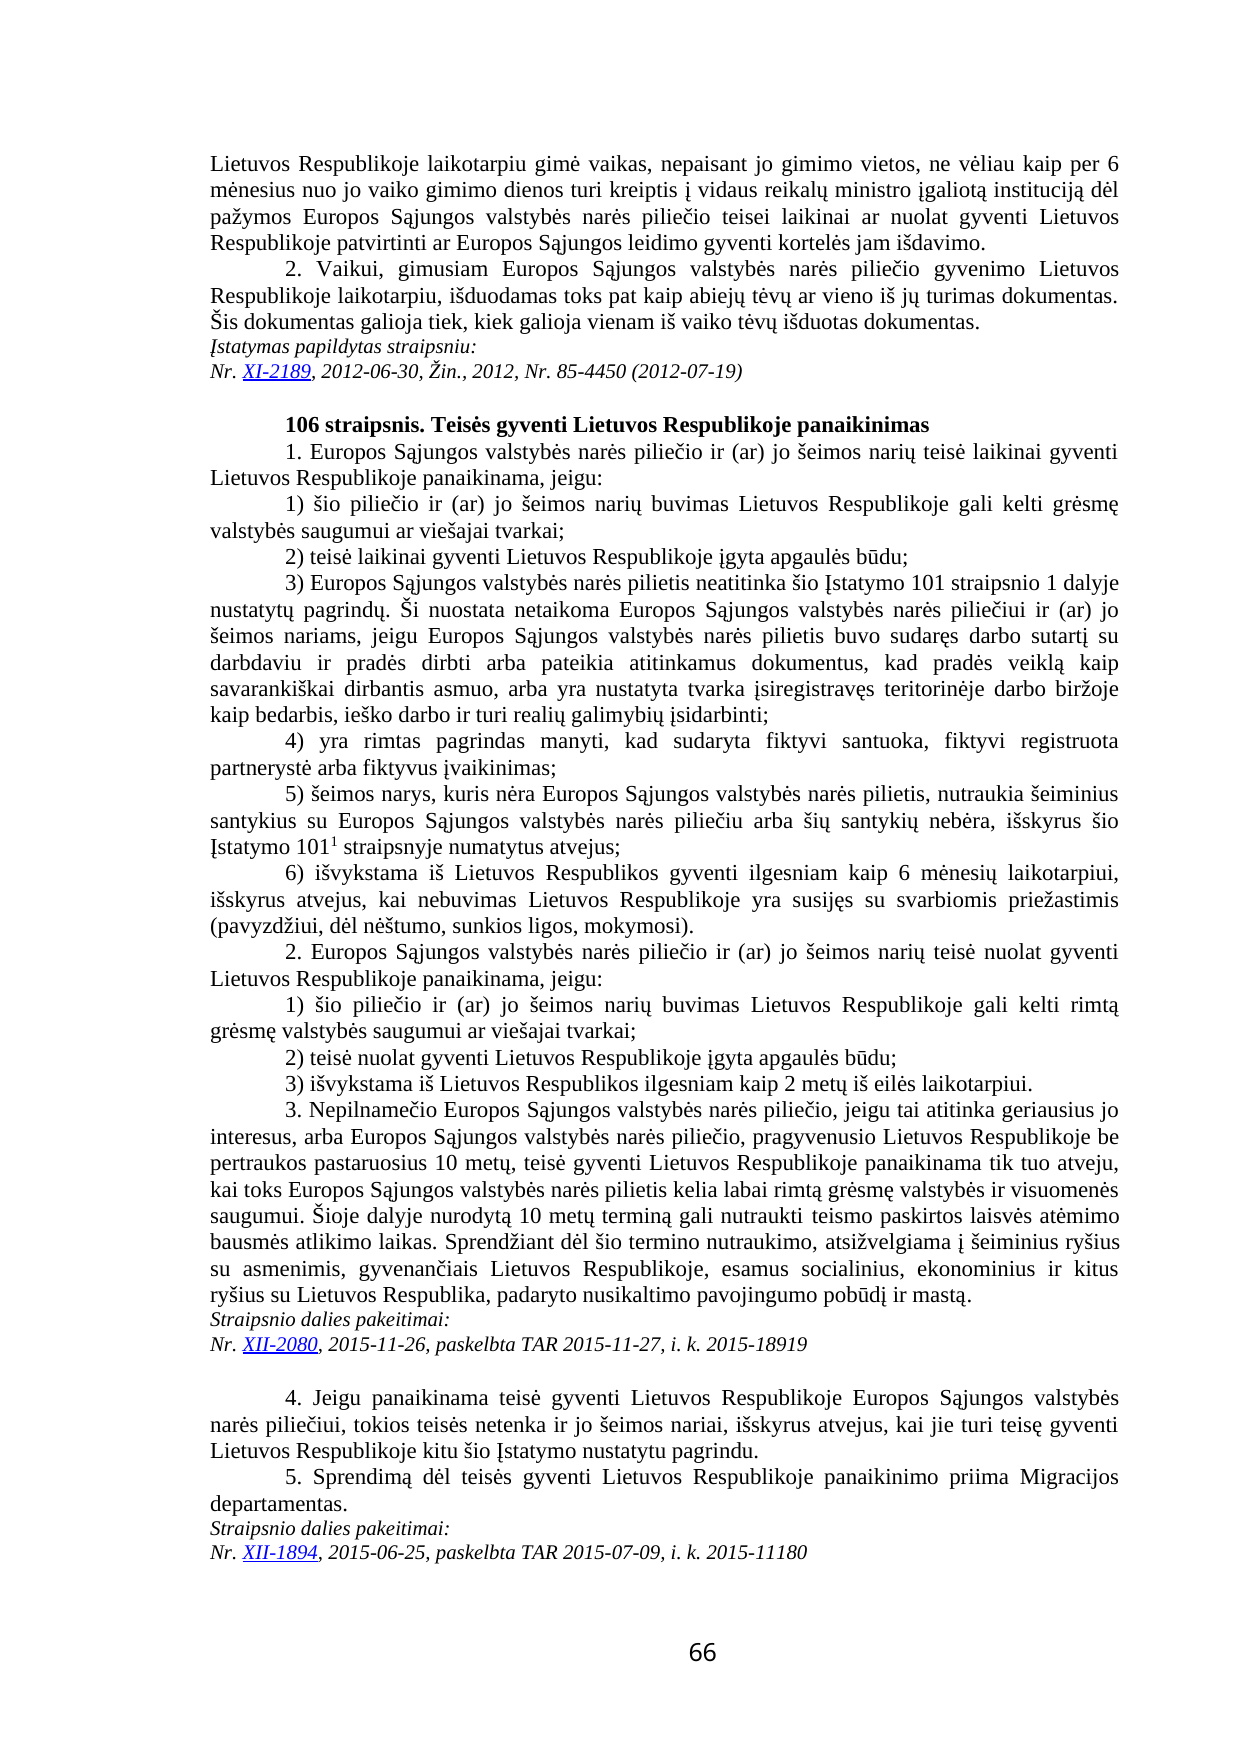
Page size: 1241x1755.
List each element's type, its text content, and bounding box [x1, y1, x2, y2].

text 2. Vaikui, gimusiam Europos Sąjungos valstybės narės piliečio gyvenimo Lietuvos Respublikoje laikotarpiu, išduodamas toks pat kaip abiejų tėvų ar vieno iš jų turimas dokumentas. Šis dokumentas galioja tiek, kiek galioja vienam iš vaiko tėvų išduotas dokumentas. [210, 255, 1120, 334]
text 4. Jeigu panaikinama teisė gyventi Lietuvos Respublikoje Europos Sąjungos valstybės narės piliečiui, tokios teisės netenka ir jo šeimos nariai, išskyrus atvejus, kai jie turi teisę gyventi Lietuvos Respublikoje kitu šio Įstatymo nustatytu pagrindu. [210, 1384, 1120, 1463]
text Įstatymas papildytas straipsniu: [210, 334, 1120, 358]
text Nr. XII-2080, 2015-11-26, paskelbta TAR 2015-11-27, i. k. 2015-18919 [210, 1331, 1120, 1356]
text Straipsnio dalies pakeitimai: [210, 1516, 1120, 1540]
text 2) teisė laikinai gyventi Lietuvos Respublikoje įgyta apgaulės būdu; [210, 543, 1120, 569]
text 6) išvykstama iš Lietuvos Respublikos gyventi ilgesniam kaip 6 mėnesių laikotarpiui, išskyrus atvejus, kai nebuvimas Lietuvos Respublikoje yra susijęs su svarbiomis priežastimis (pavyzdžiui, dėl nėštumo, sunkios ligos, mokymosi). [210, 859, 1120, 938]
text 1. Europos Sąjungos valstybės narės piliečio ir (ar) jo šeimos narių teisė laikinai gyventi Lietuvos Respublikoje panaikinama, jeigu: [210, 438, 1120, 490]
text Nr. XI-2189, 2012-06-30, Žin., 2012, Nr. 85-4450 (2012-07-19) [210, 358, 1120, 383]
text 5. Sprendimą dėl teisės gyventi Lietuvos Respublikoje panaikinimo priima Migracijos departamentas. [210, 1463, 1120, 1516]
text 3) išvykstama iš Lietuvos Respublikos ilgesniam kaip 2 metų iš eilės laikotarpiui. [210, 1070, 1120, 1097]
text 3. Nepilnamečio Europos Sąjungos valstybės narės piliečio, jeigu tai atitinka geriausius jo interesus, arba Europos Sąjungos valstybės narės piliečio, pragyvenusio Lietuvos Respublikoje be pertraukos pastaruosius 10 metų, teisė gyventi Lietuvos Respublikoje panaikinama tik tuo atveju, kai toks Europos Sąjungos valstybės narės pilietis kelia labai rimtą grėsmę valstybės ir visuomenės saugumui. Šioje dalyje nurodytą 10 metų terminą gali nutraukti teismo paskirtos laisvės atėmimo bausmės atlikimo laikas. Sprendžiant dėl šio termino nutraukimo, atsižvelgiama į šeiminius ryšius su asmenimis, gyvenančiais Lietuvos Respublikoje, esamus socialinius, ekonominius ir kitus ryšius su Lietuvos Respublika, padaryto nusikaltimo pavojingumo pobūdį ir mastą. [210, 1097, 1120, 1307]
text 106 straipsnis. Teisės gyventi Lietuvos Respublikoje panaikinimas [210, 411, 1120, 438]
text 3) Europos Sąjungos valstybės narės pilietis neatitinka šio Įstatymo 101 straipsnio 1 dalyje nustatytų pagrindų. Ši nuostata netaikoma Europos Sąjungos valstybės narės piliečiui ir (ar) jo šeimos nariams, jeigu Europos Sąjungos valstybės narės pilietis buvo sudaręs darbo sutartį su darbdaviu ir pradės dirbti arba pateikia atitinkamus dokumentus, kad pradės veiklą kaip savarankiškai dirbantis asmuo, arba yra nustatyta tvarka įsiregistravęs teritorinėje darbo biržoje kaip bedarbis, ieško darbo ir turi realių galimybių įsidarbinti; [210, 569, 1120, 728]
text 4) yra rimtas pagrindas manyti, kad sudaryta fiktyvi santuoka, fiktyvi registruota partnerystė arba fiktyvus įvaikinimas; [210, 728, 1120, 780]
text 5) šeimos narys, kuris nėra Europos Sąjungos valstybės narės pilietis, nutraukia šeiminius santykius su Europos Sąjungos valstybės narės piliečiu arba šių santykių nebėra, išskyrus šio Įstatymo 1011 straipsnyje numatytus atvejus; [210, 780, 1120, 859]
text 2) teisė nuolat gyventi Lietuvos Respublikoje įgyta apgaulės būdu; [210, 1044, 1120, 1070]
text 1) šio piliečio ir (ar) jo šeimos narių buvimas Lietuvos Respublikoje gali kelti rimtą grėsmę valstybės saugumui ar viešajai tvarkai; [210, 991, 1120, 1044]
text 1) šio piliečio ir (ar) jo šeimos narių buvimas Lietuvos Respublikoje gali kelti grėsmę valstybės saugumui ar viešajai tvarkai; [210, 490, 1120, 543]
text Straipsnio dalies pakeitimai: [210, 1307, 1120, 1331]
text Nr. XII-1894, 2015-06-25, paskelbta TAR 2015-07-09, i. k. 2015-11180 [210, 1540, 1120, 1564]
text Lietuvos Respublikoje laikotarpiu gimė vaikas, nepaisant jo gimimo vietos, ne vėliau kaip per 6 mėnesius nuo jo vaiko gimimo dienos turi kreiptis į vidaus reikalų ministro įgaliotą instituciją dėl pažymos Europos Sąjungos valstybės narės piliečio teisei laikinai ar nuolat gyventi Lietuvos Respublikoje patvirtinti ar Europos Sąjungos leidimo gyventi kortelės jam išdavimo. [210, 150, 1120, 255]
text 2. Europos Sąjungos valstybės narės piliečio ir (ar) jo šeimos narių teisė nuolat gyventi Lietuvos Respublikoje panaikinama, jeigu: [210, 938, 1120, 991]
